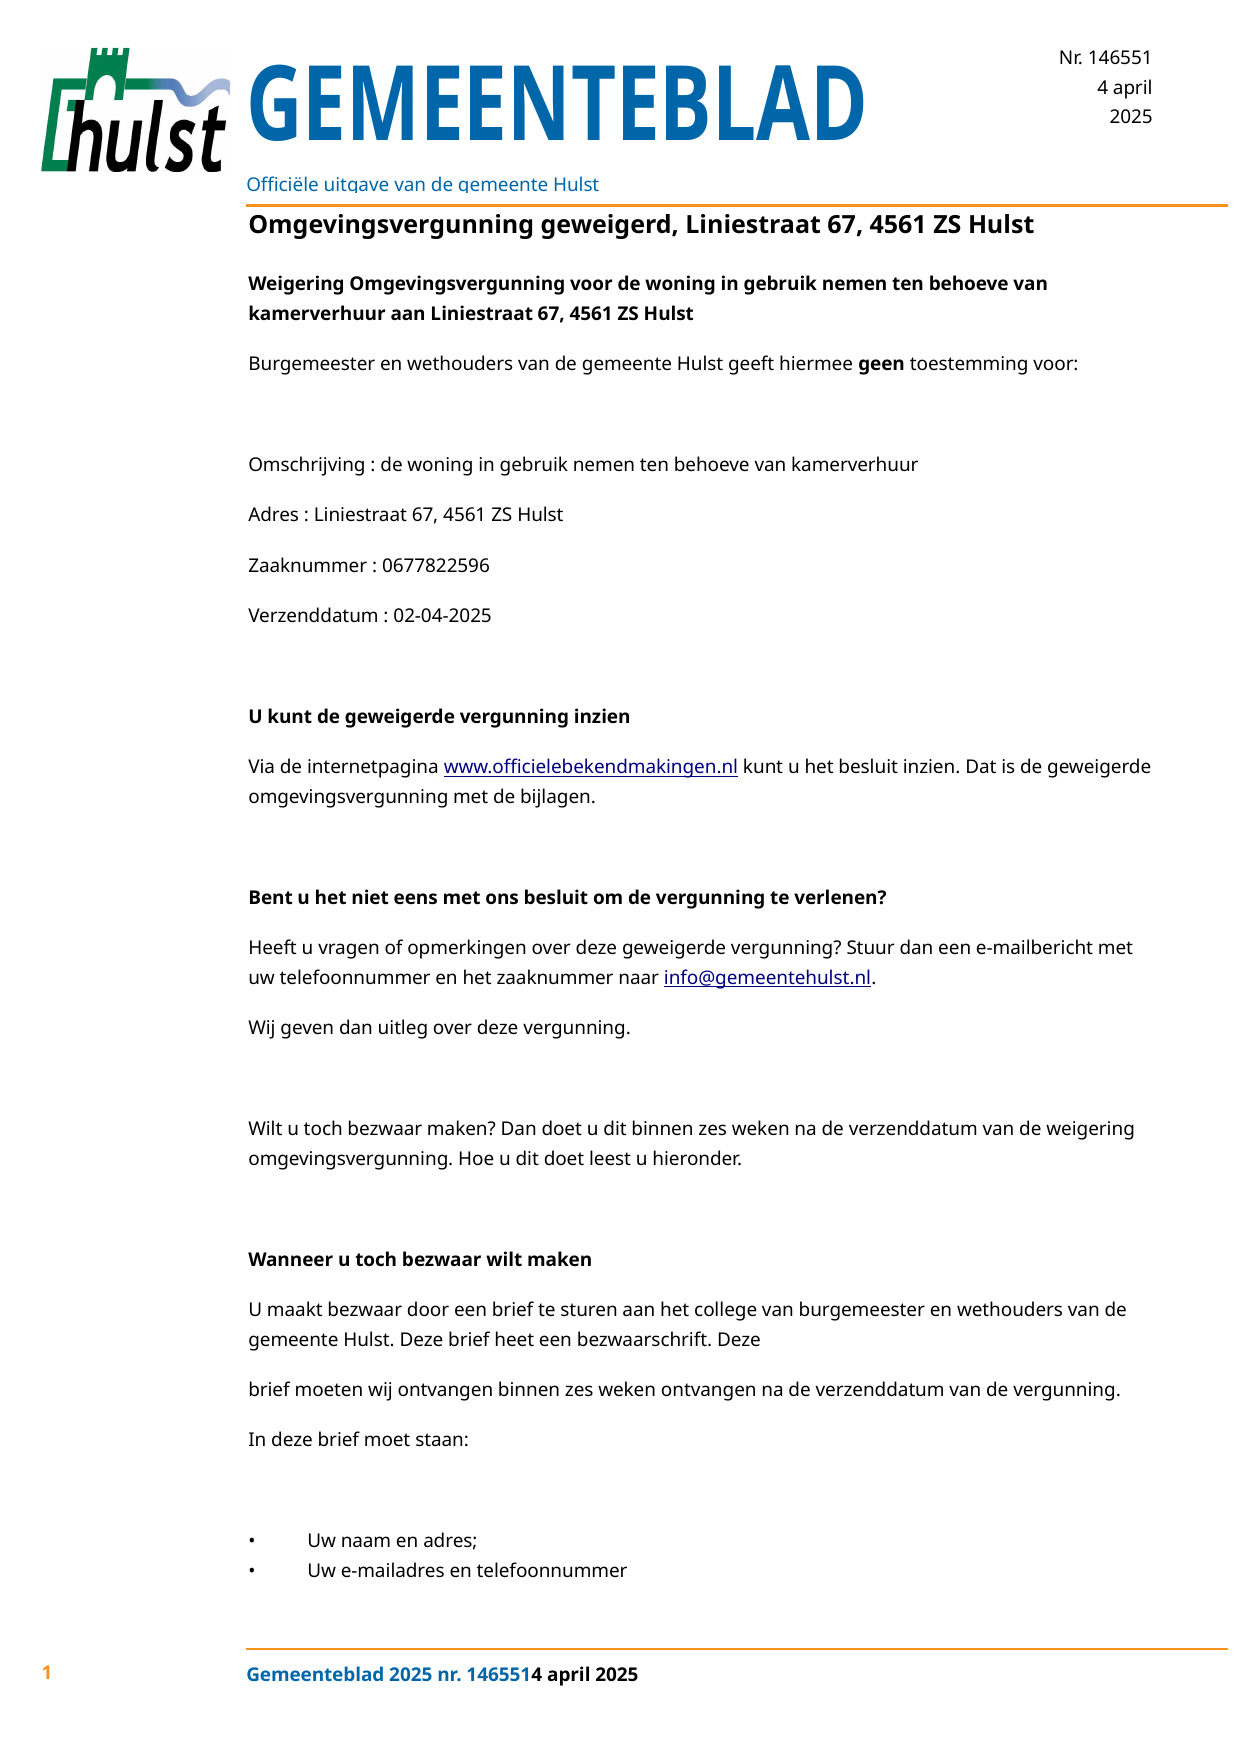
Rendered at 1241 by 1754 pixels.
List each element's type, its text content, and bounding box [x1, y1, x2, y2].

text Burgemeester en wethouders van de gemeente Hulst geeft hiermee geen toestemming voor: [248, 350, 1152, 376]
text Wij geven dan uitleg over deze vergunning. [248, 1014, 1152, 1040]
text brief moeten wij ontvangen binnen zes weken ontvangen na de verzenddatum van de vergunning. [248, 1376, 1152, 1402]
text Omgevingsvergunning geweigerd, Liniestraat 67, 4561 ZS Hulst [248, 207, 1152, 241]
text Adres : Liniestraat 67, 4561 ZS Hulst [248, 502, 1152, 527]
text U maakt bezwaar door een brief te sturen aan het college van burgemeester en wethouders van de gemeente Hulst. Deze brief heet een bezwaarschrift. Deze [248, 1296, 1152, 1351]
picture [41, 47, 231, 172]
text Bent u het niet eens met ons besluit om de vergunning te verlenen? [248, 884, 1152, 910]
text Omschrijving : de woning in gebruik nemen ten behoeve van kamerverhuur [248, 451, 1152, 477]
text Wilt u toch bezwaar maken? Dan doet u dit binnen zes weken na de verzenddatum van de weigering omgevingsvergunning. Hoe u dit doet leest u hieronder. [248, 1115, 1152, 1171]
text In deze brief moet staan: [248, 1427, 1152, 1452]
text Via de internetpagina www.officielebekendmakingen.nl kunt u het besluit inzien. Dat is de geweigerde omgevingsvergunning met de bijlagen. [248, 754, 1152, 809]
text U kunt de geweigerde vergunning inzien [248, 703, 1152, 729]
text Wanneer u toch bezwaar wilt maken [248, 1246, 1152, 1271]
list Uw e-mailadres en telefoonnummer [248, 1557, 1152, 1583]
list Uw naam en adres; [248, 1527, 1152, 1553]
text Verzenddatum : 02-04-2025 [248, 602, 1152, 628]
text Heeft u vragen of opmerkingen over deze geweigerde vergunning? Stuur dan een e-mailbericht met uw telefoonnummer en het zaaknummer naar info@gemeentehulst.nl. [248, 934, 1152, 990]
text Weigering Omgevingsvergunning voor de woning in gebruik nemen ten behoeve van kamerverhuur aan Liniestraat 67, 4561 ZS Hulst [248, 270, 1152, 326]
text Zaaknummer : 0677822596 [248, 552, 1152, 578]
